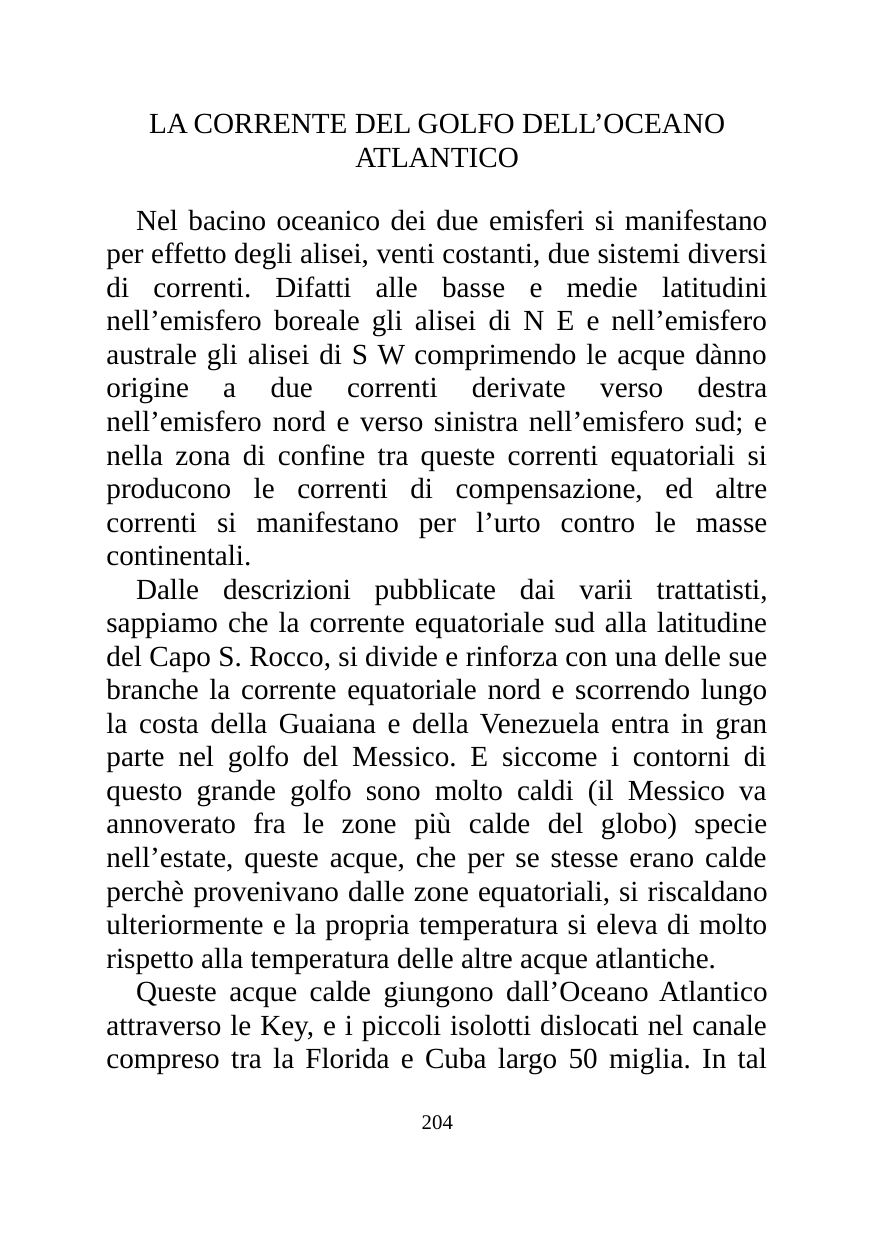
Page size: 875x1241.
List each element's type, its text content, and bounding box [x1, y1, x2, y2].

text Nel bacino oceanico dei due emisferi si manifestano per effetto degli alisei, venti costanti, due sistemi diversi di correnti. Difatti alle basse e medie latitudini nell’emisfero boreale gli alisei di N E e nell’emisfero australe gli alisei di S W comprimendo le acque dànno origine a due correnti derivate verso destra nell’emisfero nord e verso sinistra nell’emisfero sud; e nella zona di confine tra queste correnti equatoriali si producono le correnti di compensazione, ed altre correnti si manifestano per l’urto contro le masse continentali. [106, 203, 768, 572]
text Queste acque calde giungono dall’Oceano Atlantico attraverso le Key, e i piccoli isolotti dislocati nel canale compreso tra la Florida e Cuba largo 50 miglia. In tal [106, 974, 768, 1075]
subtitle LA CORRENTE DEL GOLFO DELL’OCEANO ATLANTICO [106, 106, 768, 173]
text Dalle descrizioni pubblicate dai varii trattatisti, sappiamo che la corrente equatoriale sud alla latitudine del Capo S. Rocco, si divide e rinforza con una delle sue branche la corrente equatoriale nord e scorrendo lungo la costa della Guaiana e della Venezuela entra in gran parte nel golfo del Messico. E siccome i contorni di questo grande golfo sono molto caldi (il Messico va annoverato fra le zone più calde del globo) specie nell’estate, queste acque, che per se stesse erano calde perchè provenivano dalle zone equatoriali, si riscaldano ulteriormente e la propria temperatura si eleva di molto rispetto alla temperatura delle altre acque atlantiche. [106, 572, 768, 974]
